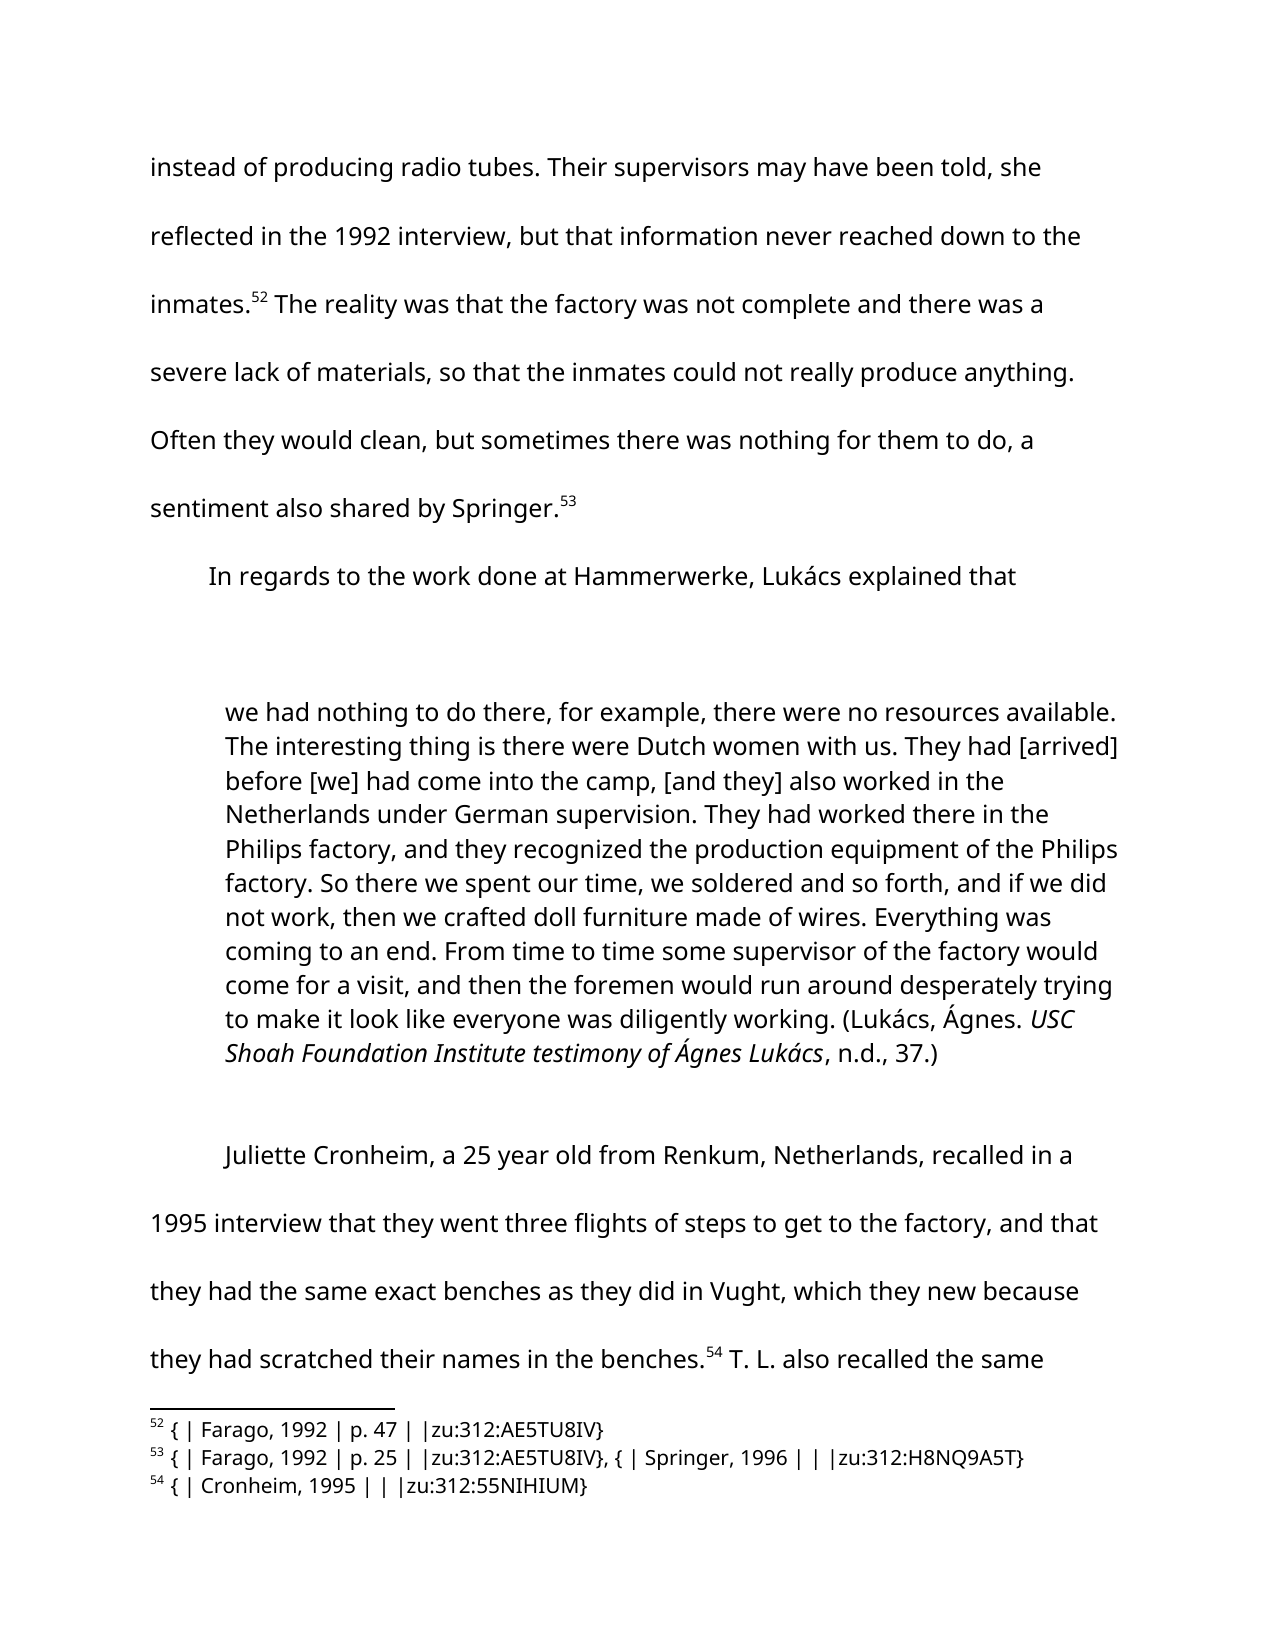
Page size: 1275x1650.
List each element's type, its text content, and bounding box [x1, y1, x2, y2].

text { | Farago, 1992 | p. 25 | |zu:312:AE5TU8IV}, { | Springer, 1996 | | |zu:312:H8NQ9A5T} [150, 1443, 1125, 1472]
text we had nothing to do there, for example, there were no resources available. The interesting thing is there were Dutch women with us. They had [arrived] before [we] had come into the camp, [and they] also worked in the Netherlands under German supervision. They had worked there in the Philips factory, and they recognized the production equipment of the Philips factory. So there we spent our time, we soldered and so forth, and if we did not work, then we crafted doll furniture made of wires. Everything was coming to an end. From time to time some supervisor of the factory would come for a visit, and then the foremen would run around desperately trying to make it look like everyone was diligently working. (Lukács, Ágnes. USC Shoah Foundation Institute testimony of Ágnes Lukács, n.d., 37.) [225, 695, 1125, 1070]
text instead of producing radio tubes. Their supervisors may have been told, she reflected in the 1992 interview, but that information never reached down to the inmates. The reality was that the factory was not complete and there was a severe lack of materials, so that the inmates could not really produce anything. Often they would clean, but sometimes there was nothing for them to do, a sentiment also shared by Springer. [150, 150, 1125, 525]
text { | Farago, 1992 | p. 47 | |zu:312:AE5TU8IV} [150, 1415, 1125, 1443]
text In regards to the work done at Hammerwerke, Lukács explained that [150, 559, 1125, 593]
text Juliette Cronheim, a 25 year old from Renkum, Netherlands, recalled in a 1995 interview that they went three flights of steps to get to the factory, and that they had the same exact benches as they did in Vught, which they new because they had scratched their names in the benches. T. L. also recalled the same [150, 1138, 1125, 1376]
text { | Cronheim, 1995 | | |zu:312:55NIHIUM} [150, 1472, 1125, 1500]
